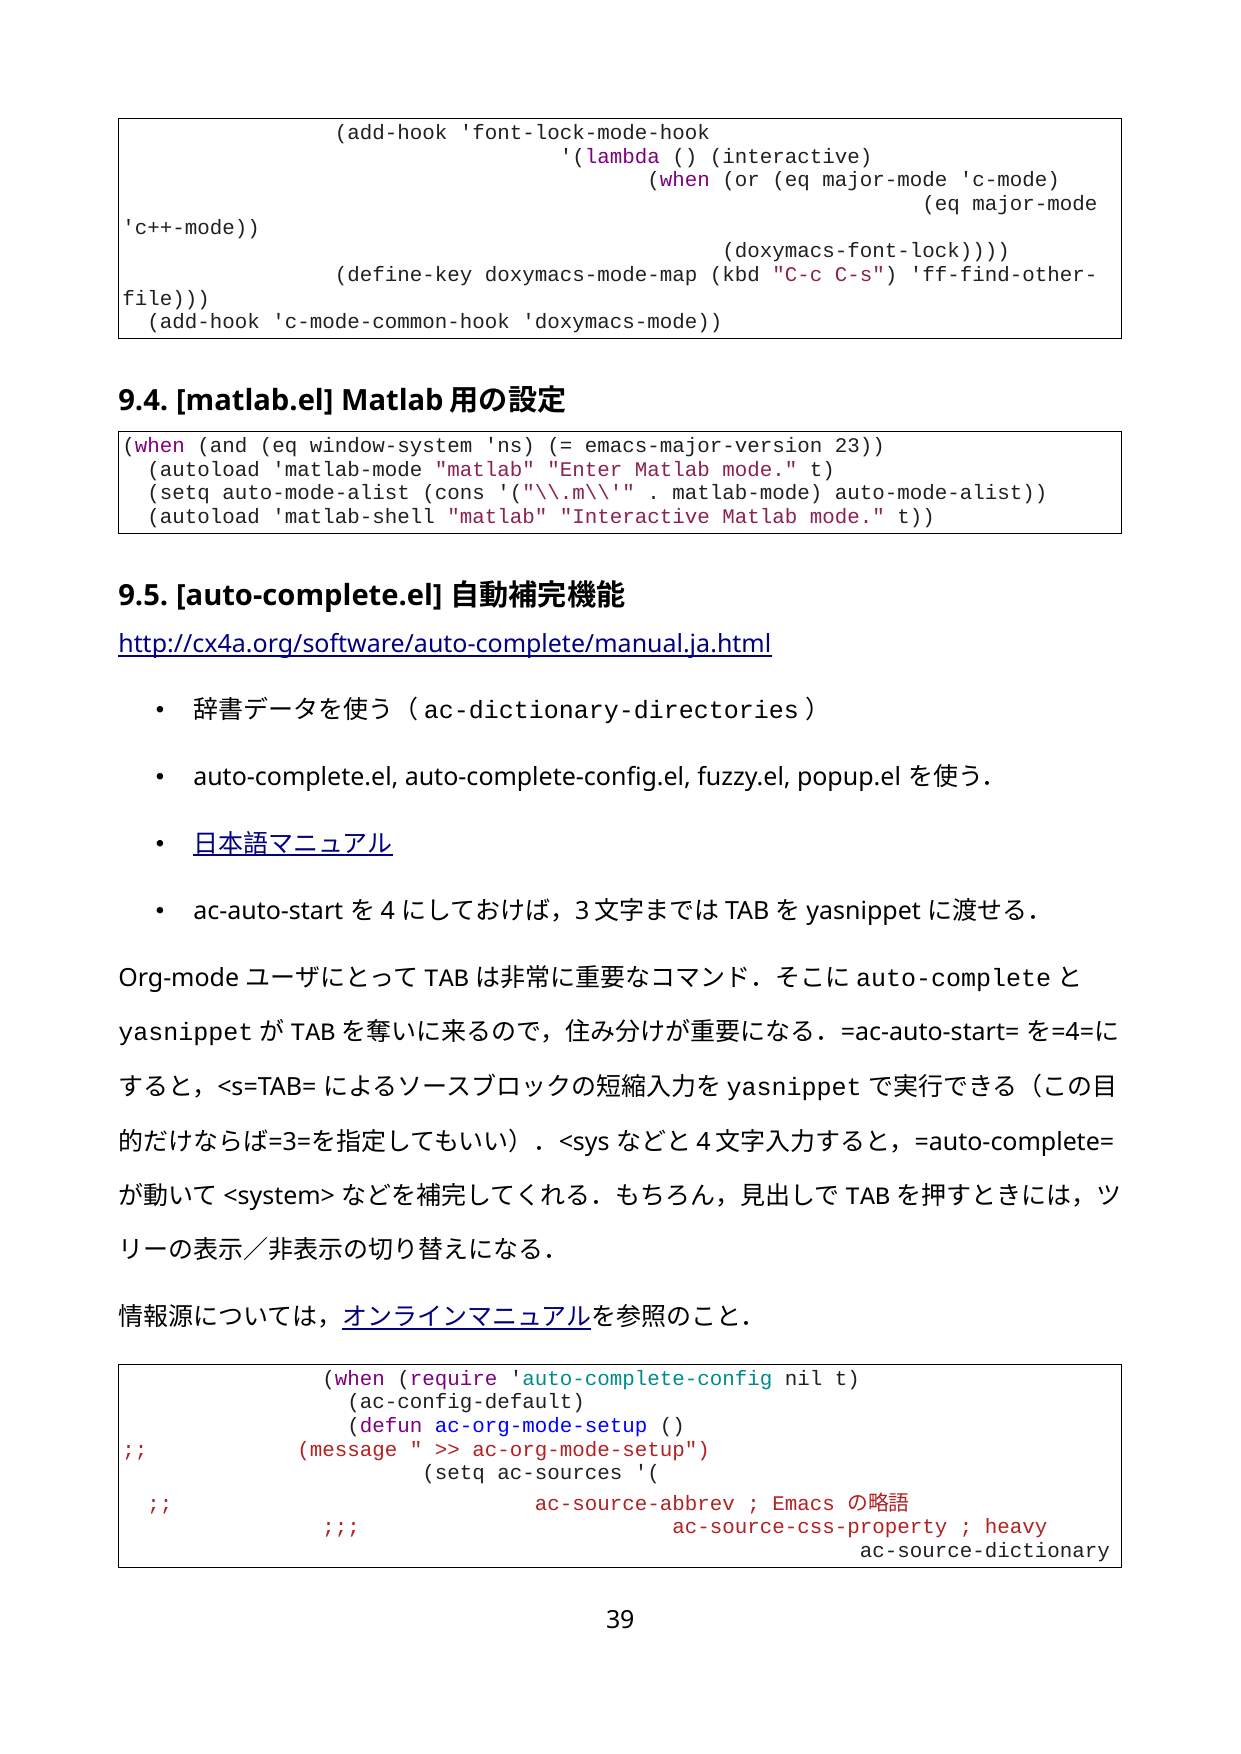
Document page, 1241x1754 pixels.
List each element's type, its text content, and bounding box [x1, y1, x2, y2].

list 日本語マニュアル [156, 823, 1122, 860]
text (when (or (eq major-mode 'c-mode) [119, 165, 1121, 189]
text (when (require 'auto-complete-config nil t) [119, 1365, 1121, 1387]
text (add-hook 'font-lock-mode-hook [119, 119, 1121, 142]
text (setq auto-mode-alist (cons '("\\.m\\'" . matlab-mode) auto-mode-alist)) [119, 478, 1121, 502]
text (eq major-mode 'c++-mode)) [119, 189, 1121, 236]
list auto-complete.el, auto-complete-config.el, fuzzy.el, popup.el を使う． [156, 757, 1122, 793]
text (defun ac-org-mode-setup () [119, 1411, 1121, 1435]
text (add-hook 'c-mode-common-hook 'doxymacs-mode)) [119, 307, 1121, 338]
text 情報源については，オンラインマニュアルを参照のこと． [118, 1297, 1122, 1333]
text '(lambda () (interactive) [119, 142, 1121, 165]
text http://cx4a.org/software/auto-complete/manual.ja.html [118, 626, 1122, 660]
text (ac-config-default) [119, 1387, 1121, 1411]
text (autoload 'matlab-shell "matlab" "Interactive Matlab mode." t)) [119, 502, 1121, 533]
text ;; (message " >> ac-org-mode-setup") [119, 1435, 1121, 1458]
text ;; ac-source-abbrev ; Emacs の略語 [119, 1482, 1121, 1512]
list 辞書データを使う（ ac-dictionary-directories ） [156, 689, 1122, 726]
list ac-auto-start を 4 にしておけば，3文字までは TAB を yasnippet に渡せる． [156, 890, 1122, 927]
subtitle [auto-complete.el] 自動補完機能 [118, 571, 1122, 613]
text (define-key doxymacs-mode-map (kbd "C-c C-s") 'ff-find-other-file))) [119, 260, 1121, 307]
text (autoload 'matlab-mode "matlab" "Enter Matlab mode." t) [119, 455, 1121, 478]
text (when (and (eq window-system 'ns) (= emacs-major-version 23)) [119, 432, 1121, 455]
subtitle [matlab.el] Matlab用の設定 [118, 376, 1122, 419]
text (setq ac-sources '( [119, 1458, 1121, 1482]
text ;;; ac-source-css-property ; heavy [119, 1512, 1121, 1536]
text (doxymacs-font-lock)))) [119, 236, 1121, 260]
text Org-mode ユーザにとって TAB は非常に重要なコマンド．そこに auto-complete と yasnippet が TAB を奪いに来るので，住み分けが重要になる．=ac-auto-start= を=4=にすると，<s=TAB= によるソースブロックの短縮入力を yasnippet で実行できる（この目的だけならば=3=を指定してもいい）．<sys などと4文字入力すると，=auto-complete= が動いて <system> などを補完してくれる．もちろん，見出しで TAB を押すときには，ツリーの表示／非表示の切り替えになる． [118, 957, 1122, 1266]
text ac-source-dictionary [119, 1536, 1121, 1567]
